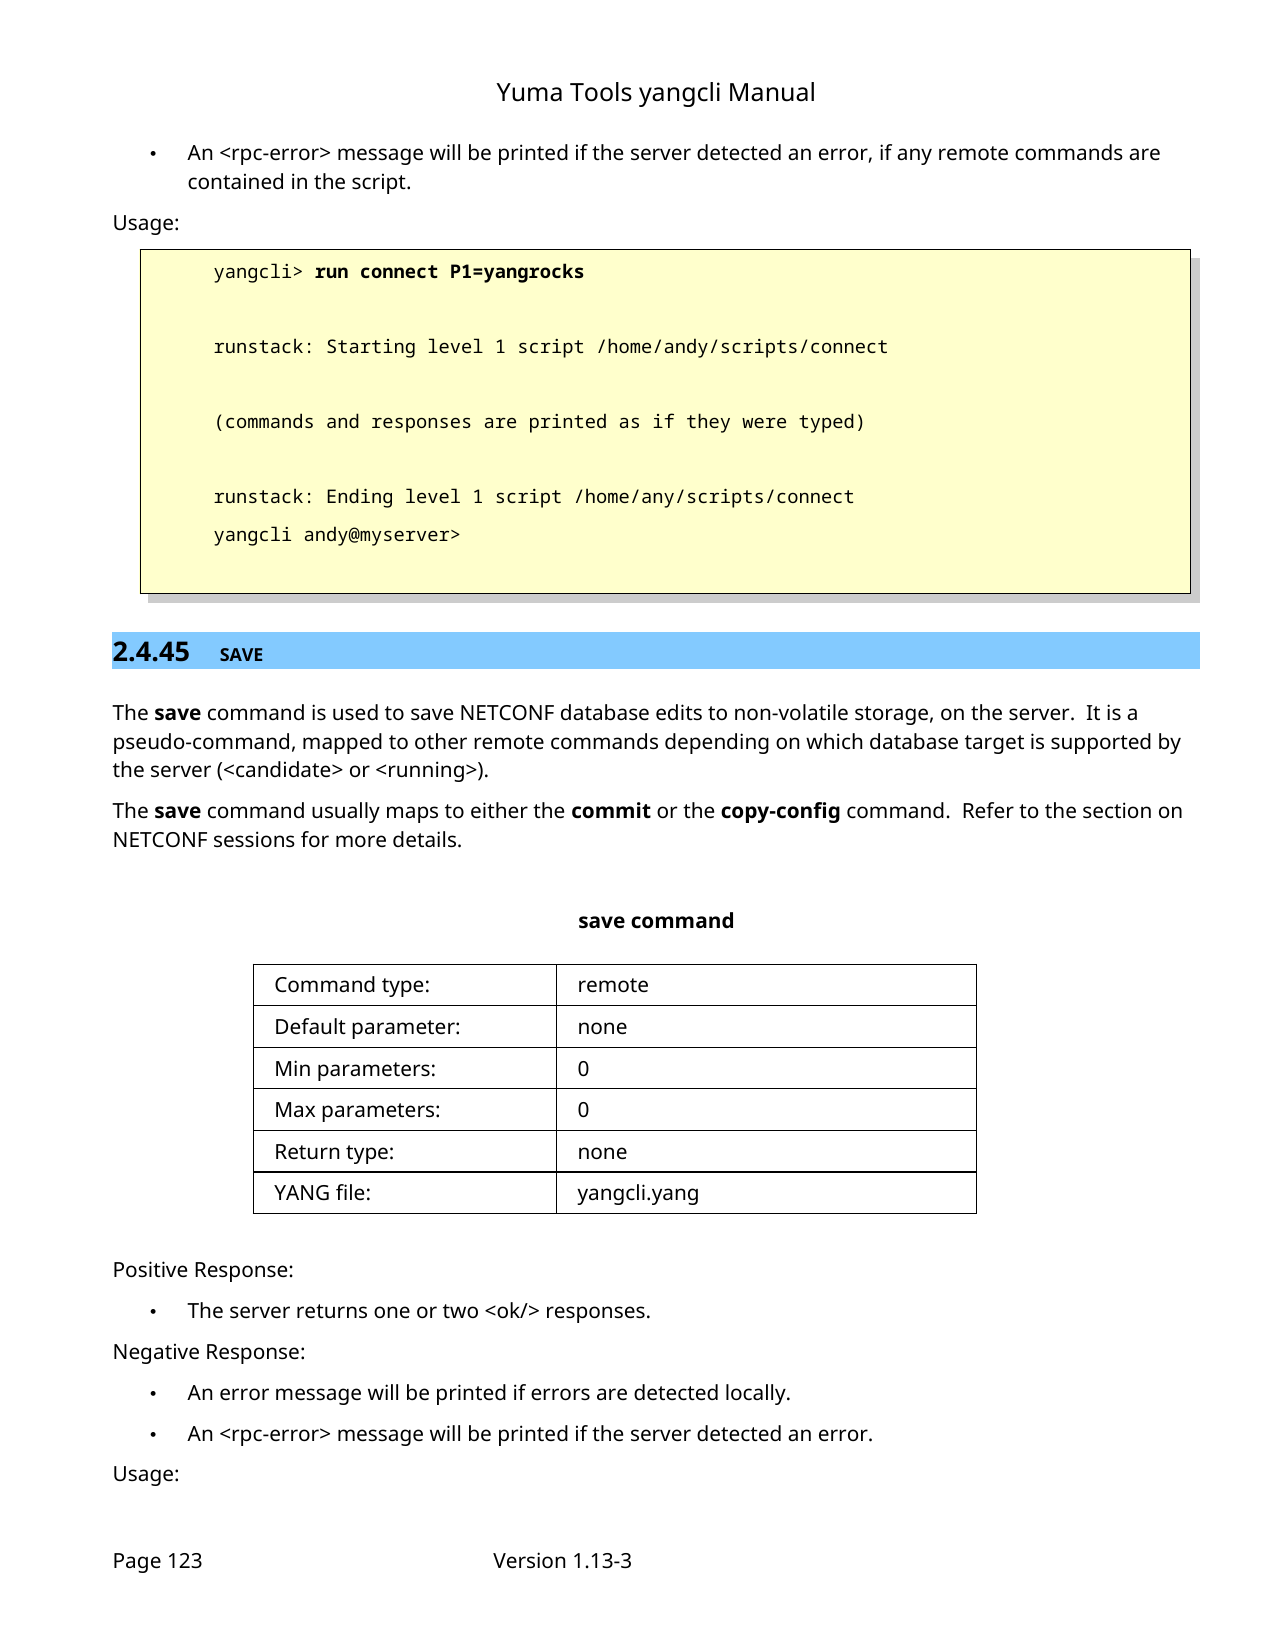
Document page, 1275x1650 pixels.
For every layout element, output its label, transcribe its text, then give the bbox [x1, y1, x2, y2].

table_header Command type: [254, 965, 556, 1005]
table_cell 0 [557, 1089, 976, 1130]
table_cell none [557, 1006, 976, 1047]
list An error message will be printed if errors are detected locally. [150, 1378, 1200, 1406]
table_cell Max parameters: [254, 1089, 556, 1130]
table_cell Return type: [254, 1131, 556, 1171]
subtitle save [112, 632, 1200, 669]
table_cell YANG file: [254, 1173, 556, 1213]
table_header remote [557, 965, 976, 1005]
text runstack: Ending level 1 script /home/any/scripts/connect [141, 474, 1190, 509]
text Usage: [112, 1459, 1200, 1488]
text runstack: Starting level 1 script /home/andy/scripts/connect [141, 324, 1190, 359]
table_cell Min parameters: [254, 1048, 556, 1088]
text yangcli> run connect P1=yangrocks [141, 250, 1190, 284]
text The save command is used to save NETCONF database edits to non-volatile storage, on the server. It is a pseudo-command, mapped to other remote commands depending on which database target is supported by the server (<candidate> or <running>). [112, 698, 1200, 784]
text Usage: [112, 208, 1200, 236]
text The save command usually maps to either the commit or the copy-config command. Refer to the section on NETCONF sessions for more details. [112, 796, 1200, 853]
text (commands and responses are printed as if they were typed) [141, 399, 1190, 434]
table_cell yangcli.yang [557, 1173, 976, 1213]
text Positive Response: [112, 1255, 1200, 1283]
table_cell Default parameter: [254, 1006, 556, 1047]
table_cell none [557, 1131, 976, 1171]
list An <rpc-error> message will be printed if the server detected an error. [150, 1419, 1200, 1447]
table_cell 0 [557, 1048, 976, 1088]
text yangcli andy@myserver> [141, 511, 1190, 547]
list The server returns one or two <ok/> responses. [150, 1296, 1200, 1324]
list An <rpc-error> message will be printed if the server detected an error, if any remote commands are contained in the script. [150, 138, 1200, 195]
subtitle save command [127, 907, 1185, 935]
text Negative Response: [112, 1337, 1200, 1365]
